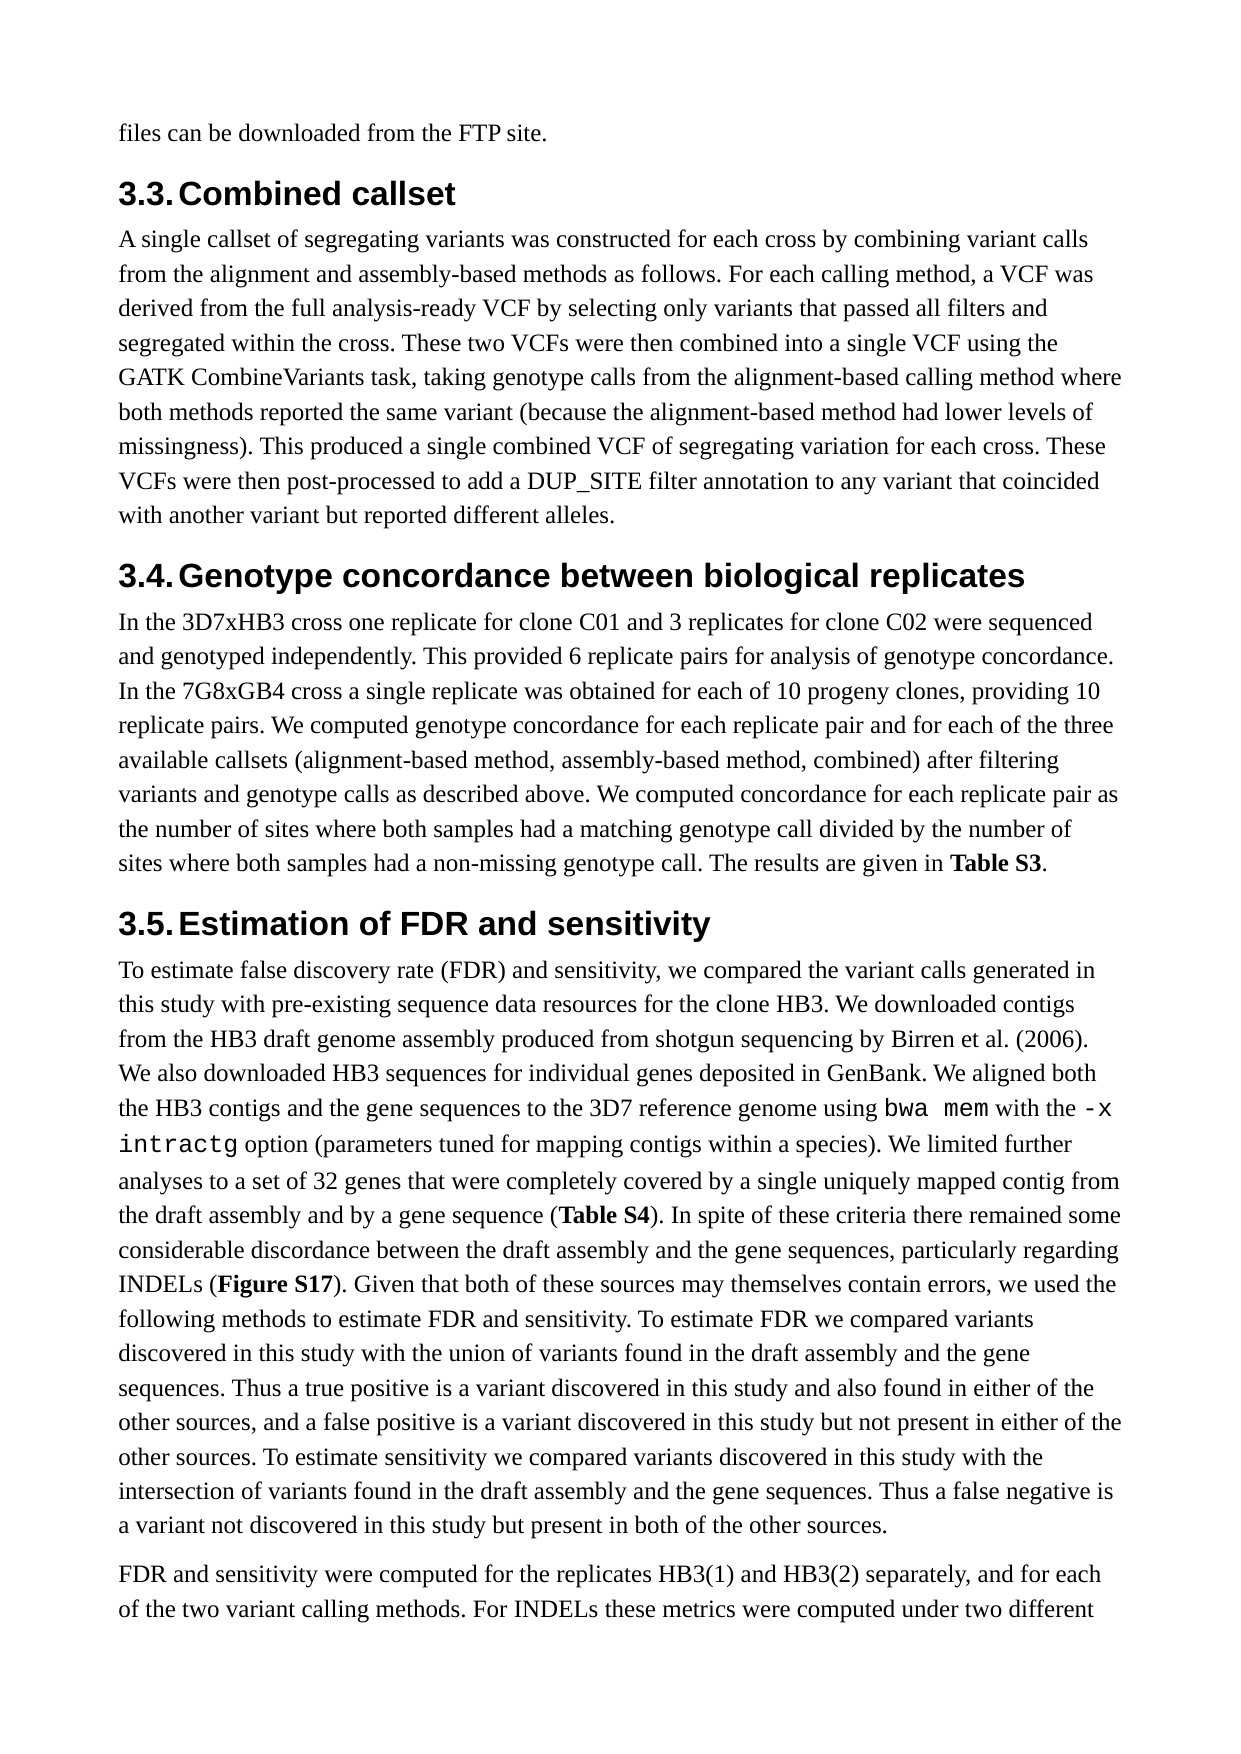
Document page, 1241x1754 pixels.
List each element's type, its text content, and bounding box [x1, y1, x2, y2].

text To estimate false discovery rate (FDR) and sensitivity, we compared the variant calls generated in this study with pre-existing sequence data resources for the clone HB3. We downloaded contigs from the HB3 draft genome assembly produced from shotgun sequencing by Birren et al. (2006)⁠. We also downloaded HB3 sequences for individual genes deposited in GenBank. We aligned both the HB3 contigs and the gene sequences to the 3D7 reference genome using bwa mem with the -x intractg option (parameters tuned for mapping contigs within a species). We limited further analyses to a set of 32 genes that were completely covered by a single uniquely mapped contig from the draft assembly and by a gene sequence (Table S4). In spite of these criteria there remained some considerable discordance between the draft assembly and the gene sequences, particularly regarding INDELs (Figure S17). Given that both of these sources may themselves contain errors, we used the following methods to estimate FDR and sensitivity. To estimate FDR we compared variants discovered in this study with the union of variants found in the draft assembly and the gene sequences. Thus a true positive is a variant discovered in this study and also found in either of the other sources, and a false positive is a variant discovered in this study but not present in either of the other sources. To estimate sensitivity we compared variants discovered in this study with the intersection of variants found in the draft assembly and the gene sequences. Thus a false negative is a variant not discovered in this study but present in both of the other sources. [118, 955, 1122, 1539]
subtitle Genotype concordance between biological replicates [118, 556, 1122, 594]
subtitle Combined callset [118, 173, 1122, 212]
text FDR and sensitivity were computed for the replicates HB3(1) and HB3(2) separately, and for each of the two variant calling methods. For INDELs these metrics were computed under two different [118, 1559, 1122, 1623]
text In the 3D7xHB3 cross one replicate for clone C01 and 3 replicates for clone C02 were sequenced and genotyped independently. This provided 6 replicate pairs for analysis of genotype concordance. In the 7G8xGB4 cross a single replicate was obtained for each of 10 progeny clones, providing 10 replicate pairs. We computed genotype concordance for each replicate pair and for each of the three available callsets (alignment-based method, assembly-based method, combined) after filtering variants and genotype calls as described above. We computed concordance for each replicate pair as the number of sites where both samples had a matching genotype call divided by the number of sites where both samples had a non-missing genotype call. The results are given in Table S3. [118, 607, 1122, 877]
text files can be downloaded from the FTP site. [118, 118, 1122, 147]
subtitle Estimation of FDR and sensitivity [118, 903, 1122, 942]
text A single callset of segregating variants was constructed for each cross by combining variant calls from the alignment and assembly-based methods as follows. For each calling method, a VCF was derived from the full analysis-ready VCF by selecting only variants that passed all filters and segregated within the cross. These two VCFs were then combined into a single VCF using the GATK CombineVariants task, taking genotype calls from the alignment-based calling method where both methods reported the same variant (because the alignment-based method had lower levels of missingness). This produced a single combined VCF of segregating variation for each cross. These VCFs were then post-processed to add a DUP_SITE filter annotation to any variant that coincided with another variant but reported different alleles. [118, 224, 1122, 529]
